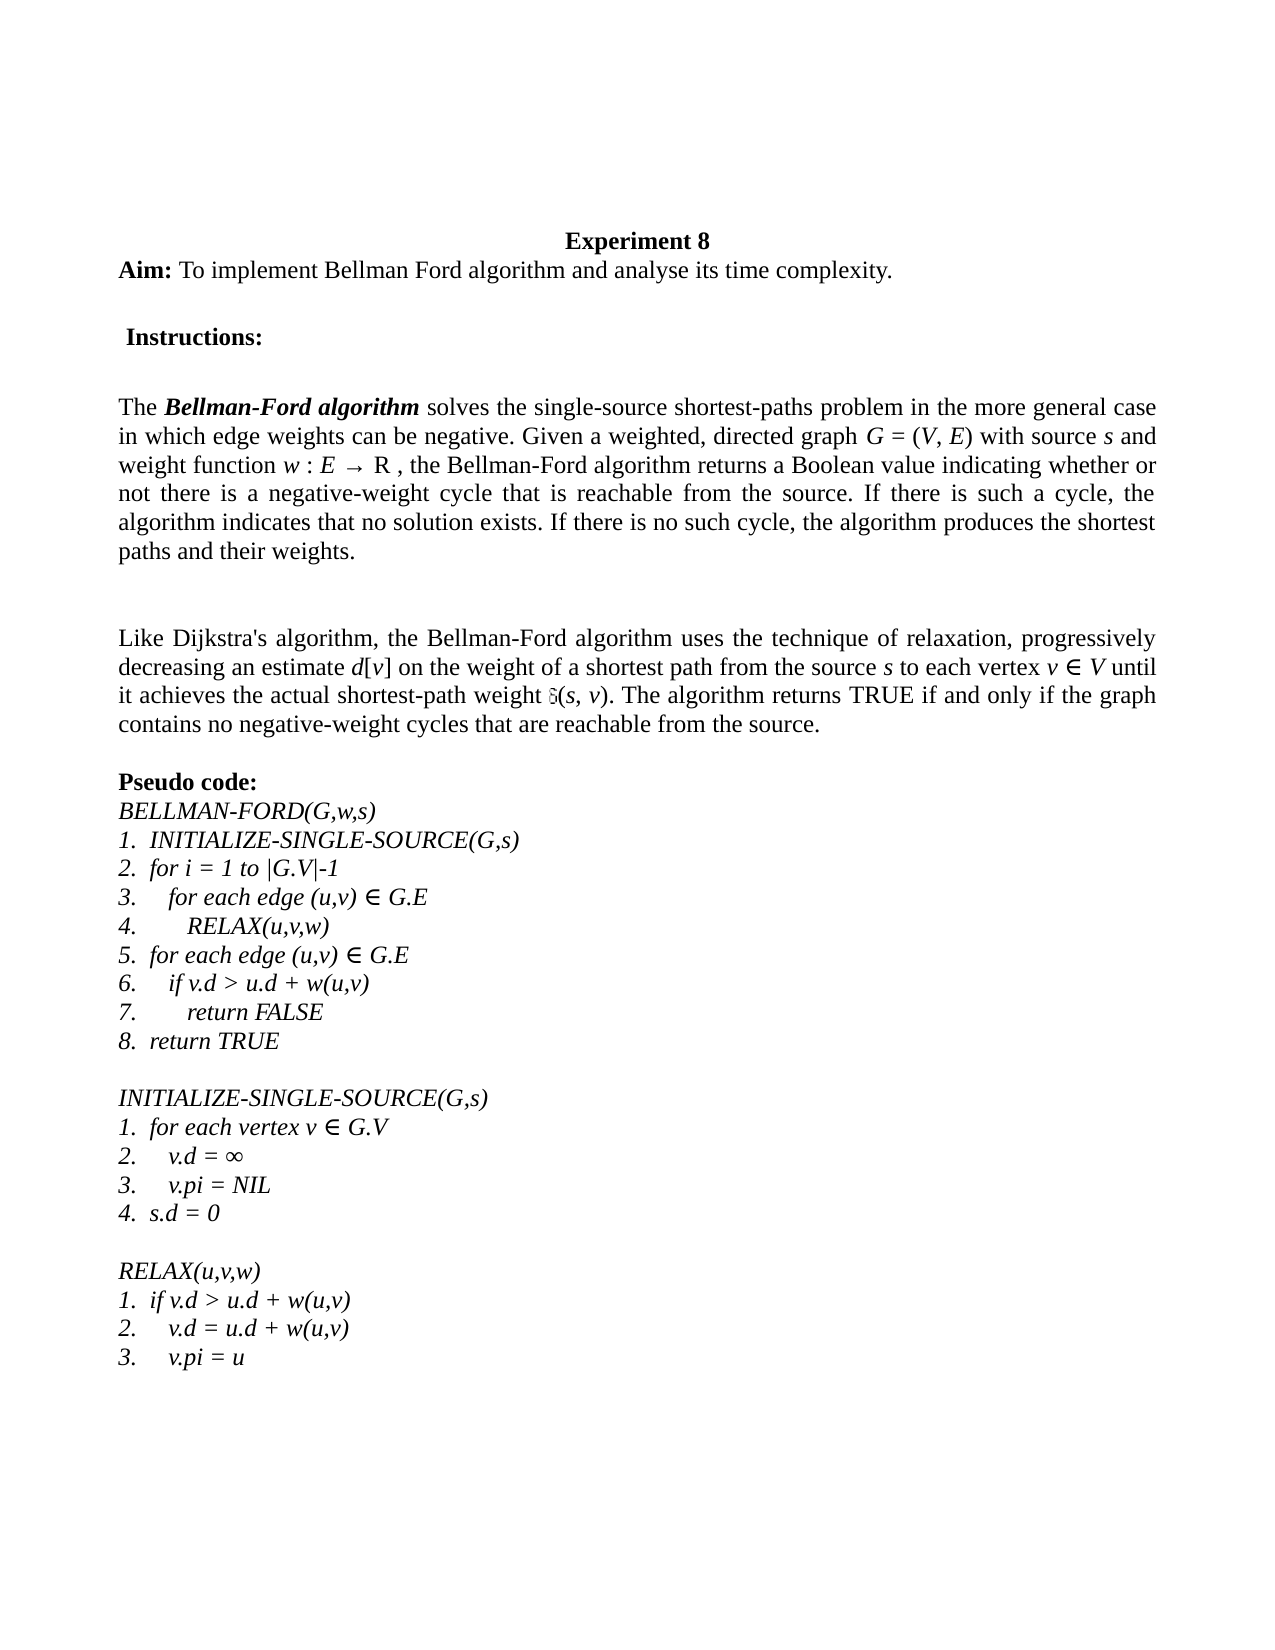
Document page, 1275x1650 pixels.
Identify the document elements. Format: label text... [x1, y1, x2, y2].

text 6. if v.d > u.d + w(u,v) [118, 968, 1157, 997]
text 4. RELAX(u,v,w) [118, 911, 1157, 940]
text 2. for i = 1 to |G.V|-1 [118, 853, 1157, 882]
text Like Dijkstra's algorithm, the Bellman-Ford algorithm uses the technique of relaxation, progressively decreasing an estimate d[v] on the weight of a shortest path from the source s to each vertex v ∈ V until it achieves the actual shortest-path weight (s, v). The algorithm returns TRUE if and only if the graph contains no negative-weight cycles that are reachable from the source. [118, 623, 1157, 738]
text 1. for each vertex v ∈ G.V [118, 1112, 1157, 1141]
text 1. if v.d > u.d + w(u,v) [118, 1285, 1157, 1313]
text Experiment 8 [118, 226, 1157, 255]
text INITIALIZE-SINGLE-SOURCE(G,s) [118, 1083, 1157, 1112]
text The Bellman-Ford algorithm solves the single-source shortest-paths problem in the more general case in which edge weights can be negative. Given a weighted, directed graph G = (V, E) with source s and weight function w : E → R , the Bellman-Ford algorithm returns a Boolean value indicating whether or not there is a negative-weight cycle that is reachable from the source. If there is such a cycle, the algorithm indicates that no solution exists. If there is no such cycle, the algorithm produces the shortest paths and their weights. [118, 392, 1157, 565]
text Aim: To implement Bellman Ford algorithm and analyse its time complexity. [118, 255, 1157, 284]
text 5. for each edge (u,v) ∈ G.E [118, 940, 1157, 968]
text Instructions: [126, 322, 1157, 351]
text 7. return FALSE [118, 997, 1157, 1026]
text 8. return TRUE [118, 1026, 1157, 1055]
text 3. v.pi = NIL [118, 1170, 1157, 1198]
text 4. s.d = 0 [118, 1198, 1157, 1227]
picture [549, 688, 557, 704]
text RELAX(u,v,w) [118, 1256, 1157, 1285]
text Pseudo code: [118, 767, 1157, 796]
text 2. v.d = u.d + w(u,v) [118, 1313, 1157, 1342]
text 3. v.pi = u [118, 1342, 1157, 1371]
text 3. for each edge (u,v) ∈ G.E [118, 882, 1157, 911]
text 2. v.d = ∞ [118, 1141, 1157, 1170]
text 1. INITIALIZE-SINGLE-SOURCE(G,s) [118, 825, 1157, 853]
text BELLMAN-FORD(G,w,s) [118, 796, 1157, 825]
